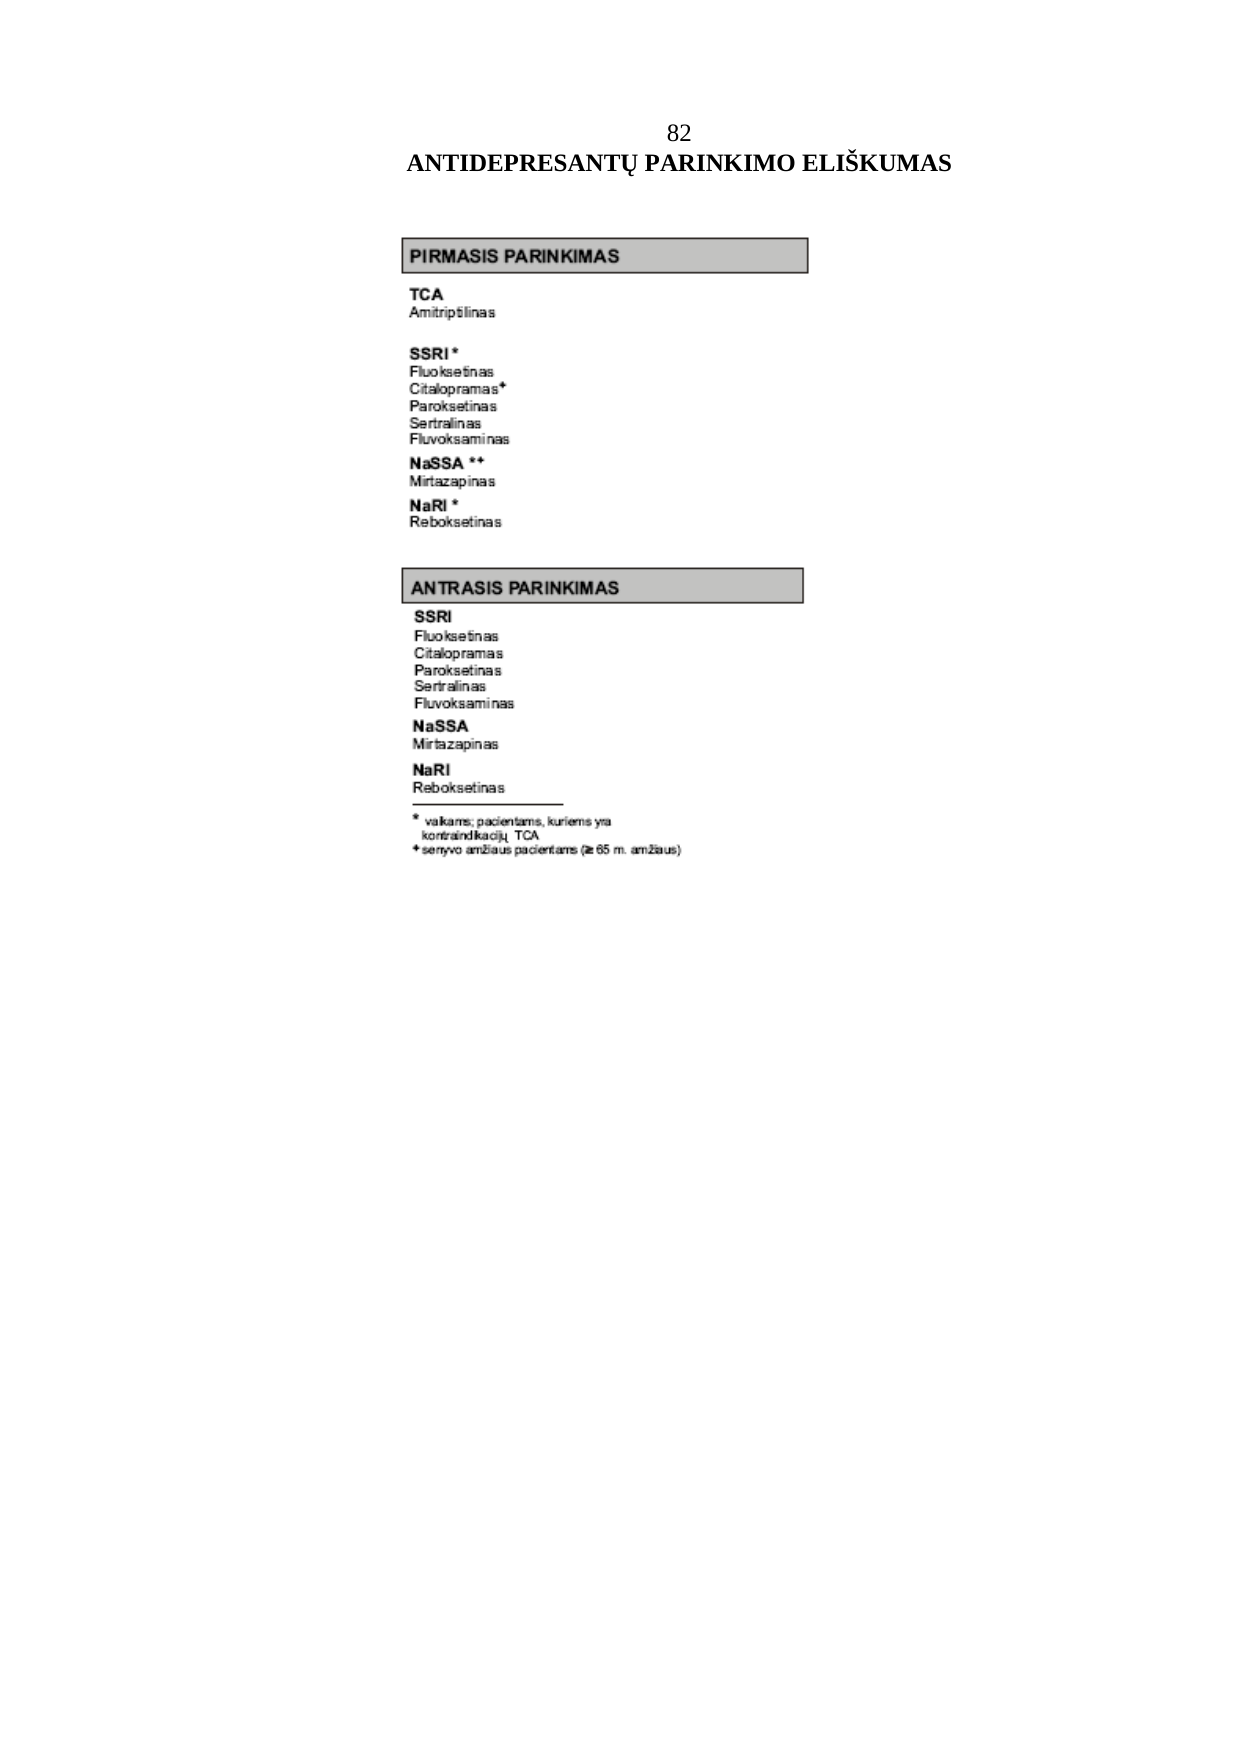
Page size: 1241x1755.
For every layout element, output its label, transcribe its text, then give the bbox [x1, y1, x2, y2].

text ANTIDEPRESANTŲ PARINKIMO ELIŠKUMAS [177, 148, 1181, 176]
